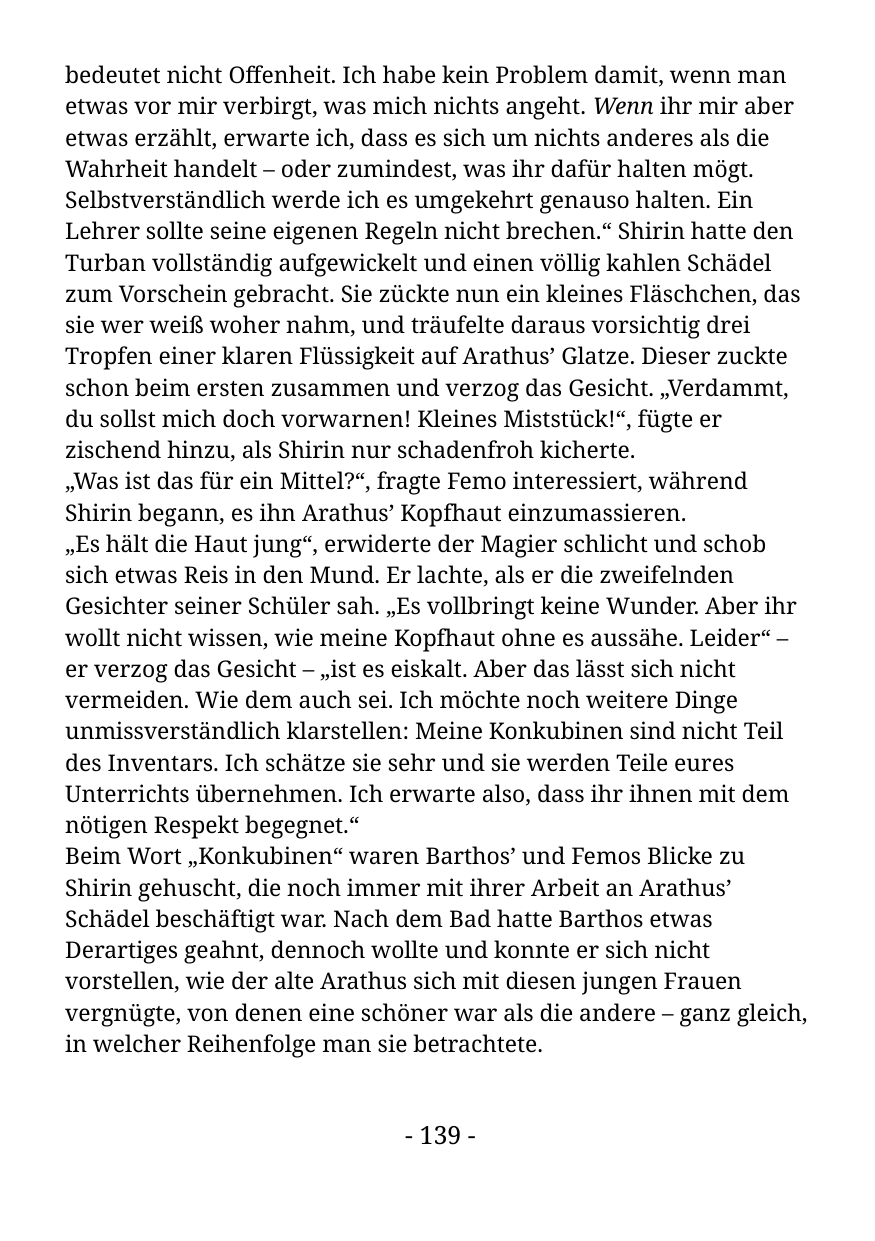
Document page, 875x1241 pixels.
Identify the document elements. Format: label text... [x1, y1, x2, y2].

text bedeutet nicht Offenheit. Ich habe kein Problem damit, wenn man etwas vor mir verbirgt, was mich nichts angeht. Wenn ihr mir aber etwas erzählt, erwarte ich, dass es sich um nichts anderes als die Wahrheit handelt – oder zumindest, was ihr dafür halten mögt. Selbstverständlich werde ich es umgekehrt genauso halten. Ein Lehrer sollte seine eigenen Regeln nicht brechen.“ Shirin hatte den Turban vollständig aufgewickelt und einen völlig kahlen Schädel zum Vorschein gebracht. Sie zückte nun ein kleines Fläschchen, das sie wer weiß woher nahm, und träufelte daraus vorsichtig drei Tropfen einer klaren Flüssigkeit auf Arathus’ Glatze. Dieser zuckte schon beim ersten zusammen und verzog das Gesicht. „Verdammt, du sollst mich doch vorwarnen! Kleines Miststück!“, fügte er zischend hinzu, als Shirin nur schadenfroh kicherte. „Was ist das für ein Mittel?“, fragte Femo interessiert, während Shirin begann, es ihn Arathus’ Kopfhaut einzumassieren. „Es hält die Haut jung“, erwiderte der Magier schlicht und schob sich etwas Reis in den Mund. Er lachte, als er die zweifelnden Gesichter seiner Schüler sah. „Es vollbringt keine Wunder. Aber ihr wollt nicht wissen, wie meine Kopfhaut ohne es aussähe. Leider“ – er verzog das Gesicht – „ist es eiskalt. Aber das lässt sich nicht vermeiden. Wie dem auch sei. Ich möchte noch weitere Dinge unmissverständlich klarstellen: Meine Konkubinen sind nicht Teil des Inventars. Ich schätze sie sehr und sie werden Teile eures Unterrichts übernehmen. Ich erwarte also, dass ihr ihnen mit dem nötigen Respekt begegnet.“ Beim Wort „Konkubinen“ waren Barthos’ und Femos Blicke zu Shirin gehuscht, die noch immer mit ihrer Arbeit an Arathus’ Schädel beschäftigt war. Nach dem Bad hatte Barthos etwas Derartiges geahnt, dennoch wollte und konnte er sich nicht vorstellen, wie der alte Arathus sich mit diesen jungen Frauen vergnügte, von denen eine schöner war als die andere – ganz gleich, in welcher Reihenfolge man sie betrachtete. [65, 59, 809, 1059]
